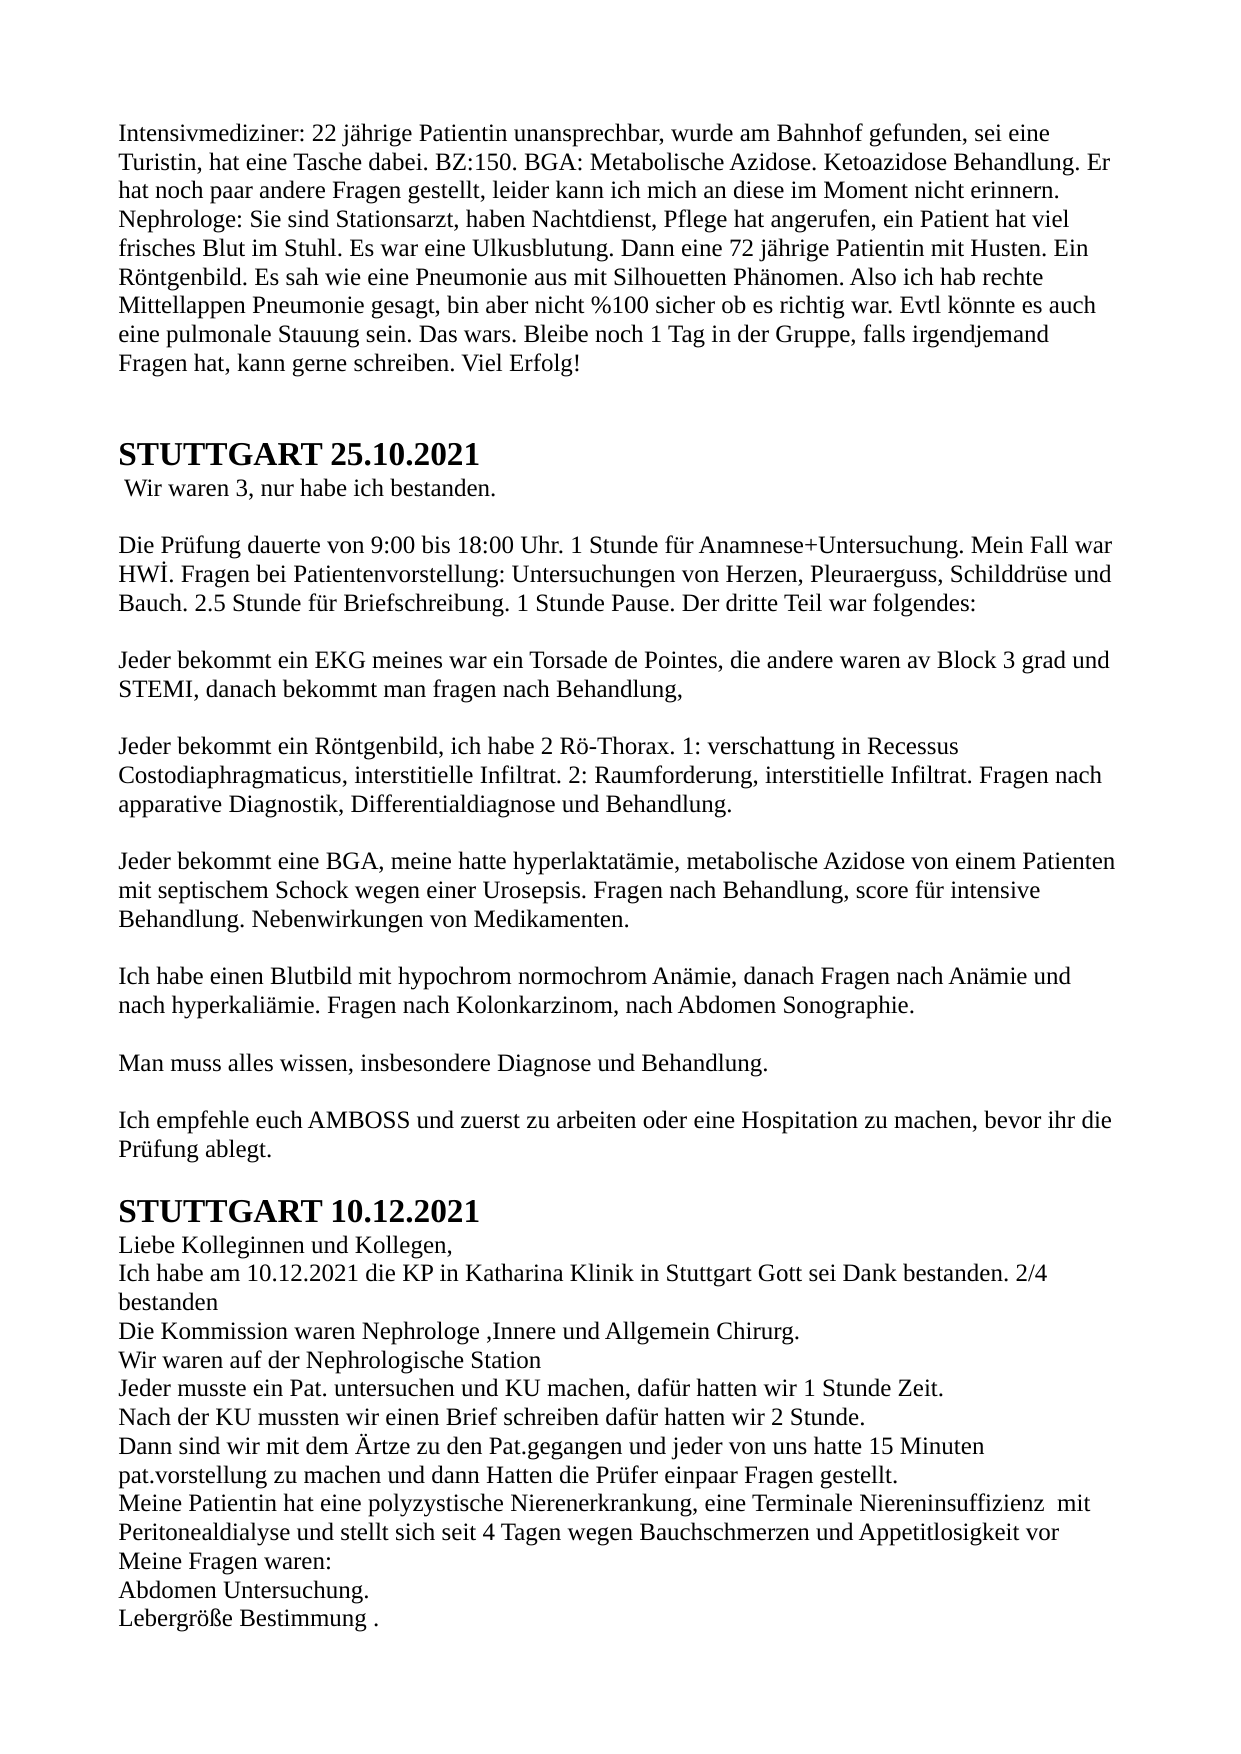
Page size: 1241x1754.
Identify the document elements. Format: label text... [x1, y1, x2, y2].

text Lebergröße Bestimmung . [118, 1603, 1122, 1632]
text Liebe Kolleginnen und Kollegen, [118, 1230, 1122, 1258]
text Jeder musste ein Pat. untersuchen und KU machen, dafür hatten wir 1 Stunde Zeit. [118, 1373, 1122, 1402]
text Ich habe am 10.12.2021 die KP in Katharina Klinik in Stuttgart Gott sei Dank bestanden. 2/4 bestanden [118, 1258, 1122, 1316]
text Wir waren auf der Nephrologische Station [118, 1345, 1122, 1373]
text Die Prüfung dauerte von 9:00 bis 18:00 Uhr. 1 Stunde für Anamnese+Untersuchung. Mein Fall war HWİ. Fragen bei Patientenvorstellung: Untersuchungen von Herzen, Pleuraerguss, Schilddrüse und Bauch. 2.5 Stunde für Briefschreibung. 1 Stunde Pause. Der dritte Teil war folgendes: [118, 530, 1122, 616]
text Nach der KU mussten wir einen Brief schreiben dafür hatten wir 2 Stunde. [118, 1402, 1122, 1431]
text Abdomen Untersuchung. [118, 1575, 1122, 1603]
text Jeder bekommt eine BGA, meine hatte hyperlaktatämie, metabolische Azidose von einem Patienten mit septischem Schock wegen einer Urosepsis. Fragen nach Behandlung, score für intensive Behandlung. Nebenwirkungen von Medikamenten. [118, 846, 1122, 933]
text Meine Fragen waren: [118, 1546, 1122, 1575]
text Ich empfehle euch AMBOSS und zuerst zu arbeiten oder eine Hospitation zu machen, bevor ihr die Prüfung ablegt. [118, 1105, 1122, 1163]
text Intensivmediziner: 22 jährige Patientin unansprechbar, wurde am Bahnhof gefunden, sei eine Turistin, hat eine Tasche dabei. BZ:150. BGA: Metabolische Azidose. Ketoazidose Behandlung. Er hat noch paar andere Fragen gestellt, leider kann ich mich an diese im Moment nicht erinnern. [118, 118, 1122, 204]
text Die Kommission waren Nephrologe ,Innere und Allgemein Chirurg. [118, 1316, 1122, 1345]
text Jeder bekommt ein EKG meines war ein Torsade de Pointes, die andere waren av Block 3 grad und STEMI, danach bekommt man fragen nach Behandlung, [118, 645, 1122, 703]
text Ich habe einen Blutbild mit hypochrom normochrom Anämie, danach Fragen nach Anämie und nach hyperkaliämie. Fragen nach Kolonkarzinom, nach Abdomen Sonographie. [118, 961, 1122, 1019]
text Man muss alles wissen, insbesondere Diagnose und Behandlung. [118, 1048, 1122, 1076]
text Jeder bekommt ein Röntgenbild, ich habe 2 Rö-Thorax. 1: verschattung in Recessus Costodiaphragmaticus, interstitielle Infiltrat. 2: Raumforderung, interstitielle Infiltrat. Fragen nach apparative Diagnostik, Differentialdiagnose und Behandlung. [118, 731, 1122, 818]
text Wir waren 3, nur habe ich bestanden. [118, 473, 1122, 501]
text Dann sind wir mit dem Ärtze zu den Pat.gegangen und jeder von uns hatte 15 Minuten pat.vorstellung zu machen und dann Hatten die Prüfer einpaar Fragen gestellt. [118, 1431, 1122, 1488]
text Nephrologe: Sie sind Stationsarzt, haben Nachtdienst, Pflege hat angerufen, ein Patient hat viel frisches Blut im Stuhl. Es war eine Ulkusblutung. Dann eine 72 jährige Patientin mit Husten. Ein Röntgenbild. Es sah wie eine Pneumonie aus mit Silhouetten Phänomen. Also ich hab rechte Mittellappen Pneumonie gesagt, bin aber nicht %100 sicher ob es richtig war. Evtl könnte es auch eine pulmonale Stauung sein. Das wars. Bleibe noch 1 Tag in der Gruppe, falls irgendjemand Fragen hat, kann gerne schreiben. Viel Erfolg! [118, 204, 1122, 377]
text Meine Patientin hat eine polyzystische Nierenerkrankung, eine Terminale Niereninsuffizienz mit Peritonealdialyse und stellt sich seit 4 Tagen wegen Bauchschmerzen und Appetitlosigkeit vor [118, 1488, 1122, 1546]
text STUTTGART 25.10.2021 [118, 434, 1122, 473]
text STUTTGART 10.12.2021 [118, 1191, 1122, 1230]
